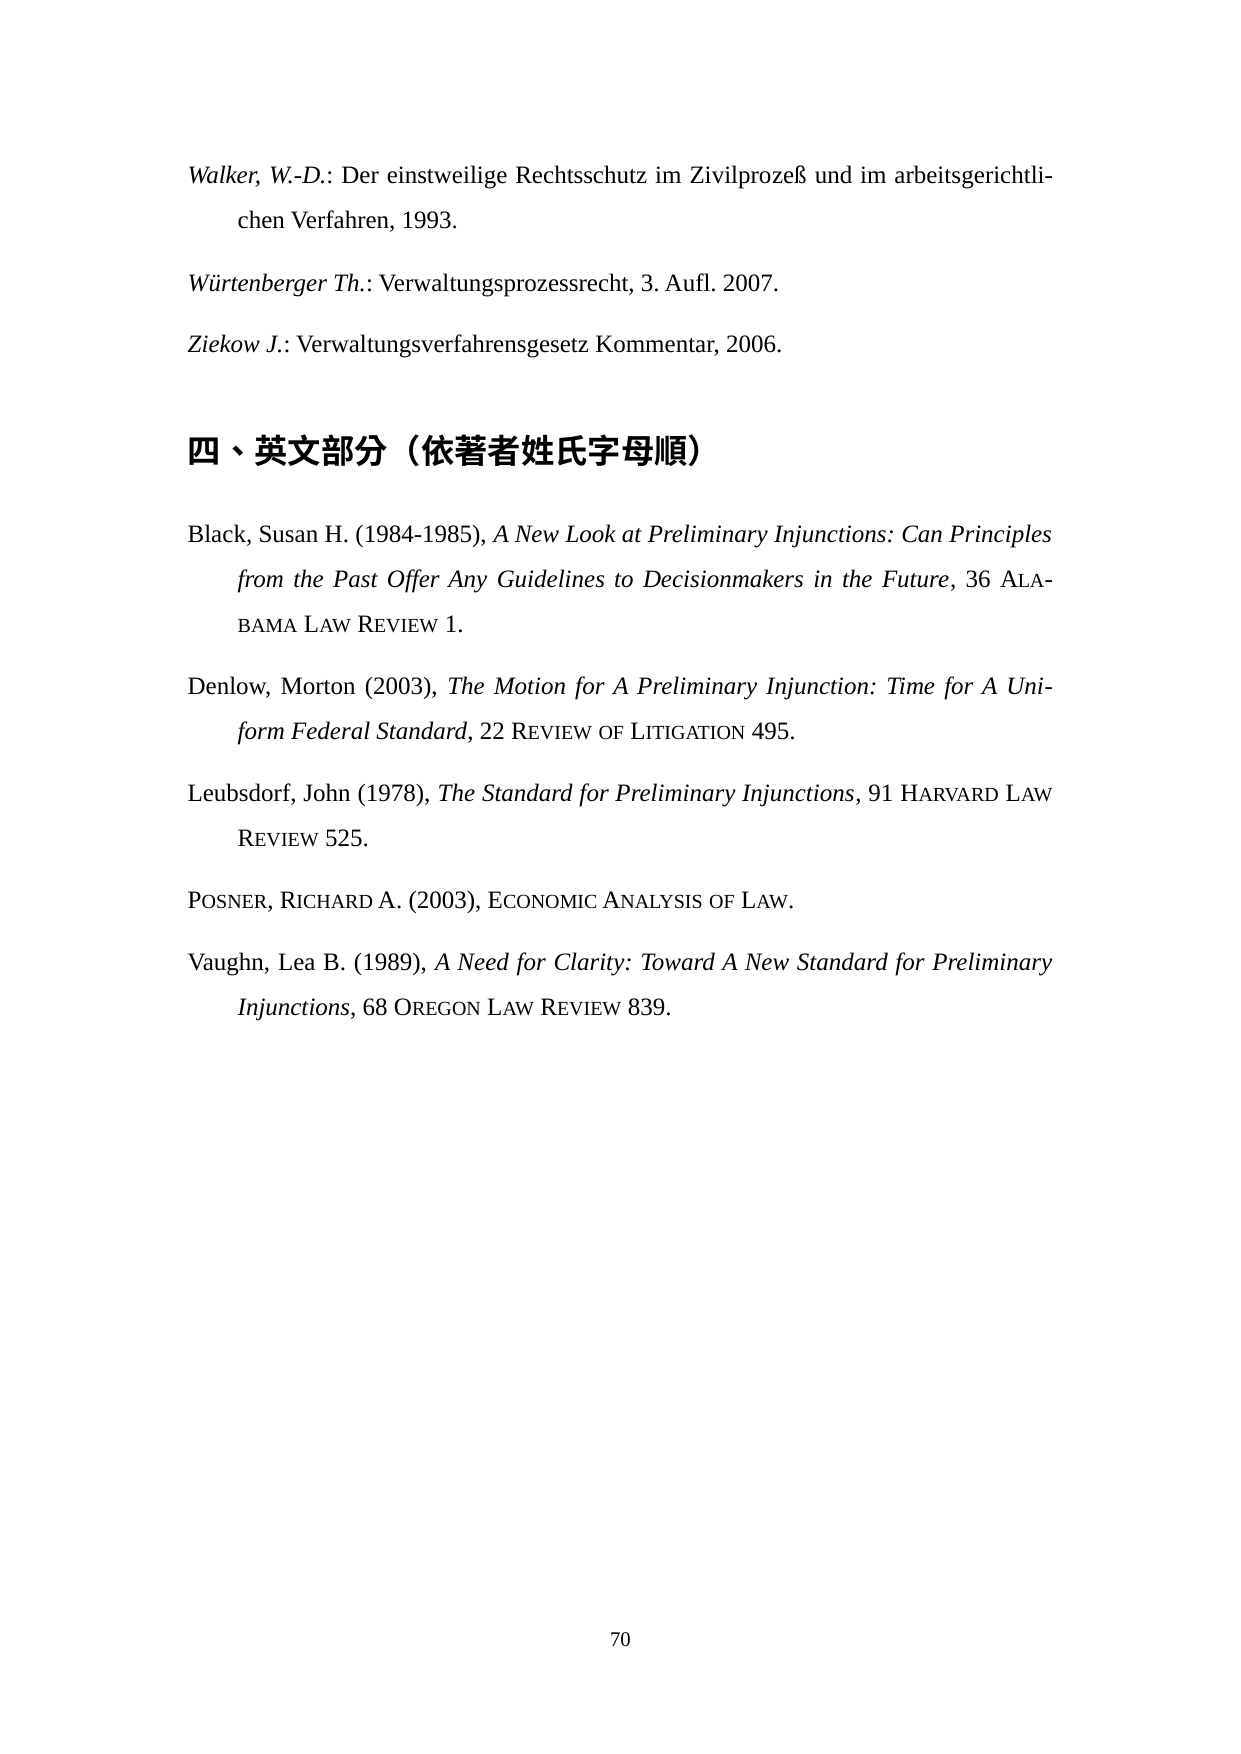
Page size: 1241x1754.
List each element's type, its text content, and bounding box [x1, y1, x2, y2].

text Ziekow J.: Verwaltungsverfahrensgesetz Kommentar, 2006. [187, 319, 1053, 356]
text Black, Susan H. (1984-1985), A New Look at Preliminary Injunctions: Can Principles from the Past Offer Any Guidelines to Decisionmakers in the Future, 36 Ala­bama Law Review 1. [187, 509, 1053, 636]
text Posner, Richard A. (2003), Economic Analysis of Law. [187, 875, 1053, 912]
text Würtenberger Th.: Verwaltungsprozessrecht, 3. Aufl. 2007. [187, 257, 1053, 294]
text Denlow, Morton (2003), The Motion for A Preliminary Injunction: Time for A Uni­form Federal Standard, 22 Review of Litigation 495. [187, 661, 1053, 743]
text Walker, W.-D.: Der einstweilige Rechtsschutz im Zivilpro­zeß und im arbeits­ge­richt­li­chen Ver­fahren, 1993. [187, 150, 1053, 232]
text Leubsdorf, John (1978), The Standard for Preliminary Injunctions, 91 Harvard Law Review 525. [187, 768, 1053, 850]
text Vaughn, Lea B. (1989), A Need for Clarity: Toward A New Standard for Preliminary Injunctions, 68 Oregon Law Review 839. [187, 937, 1053, 1019]
text 四、英文部分（依著者姓氏字母順） [187, 405, 1053, 480]
